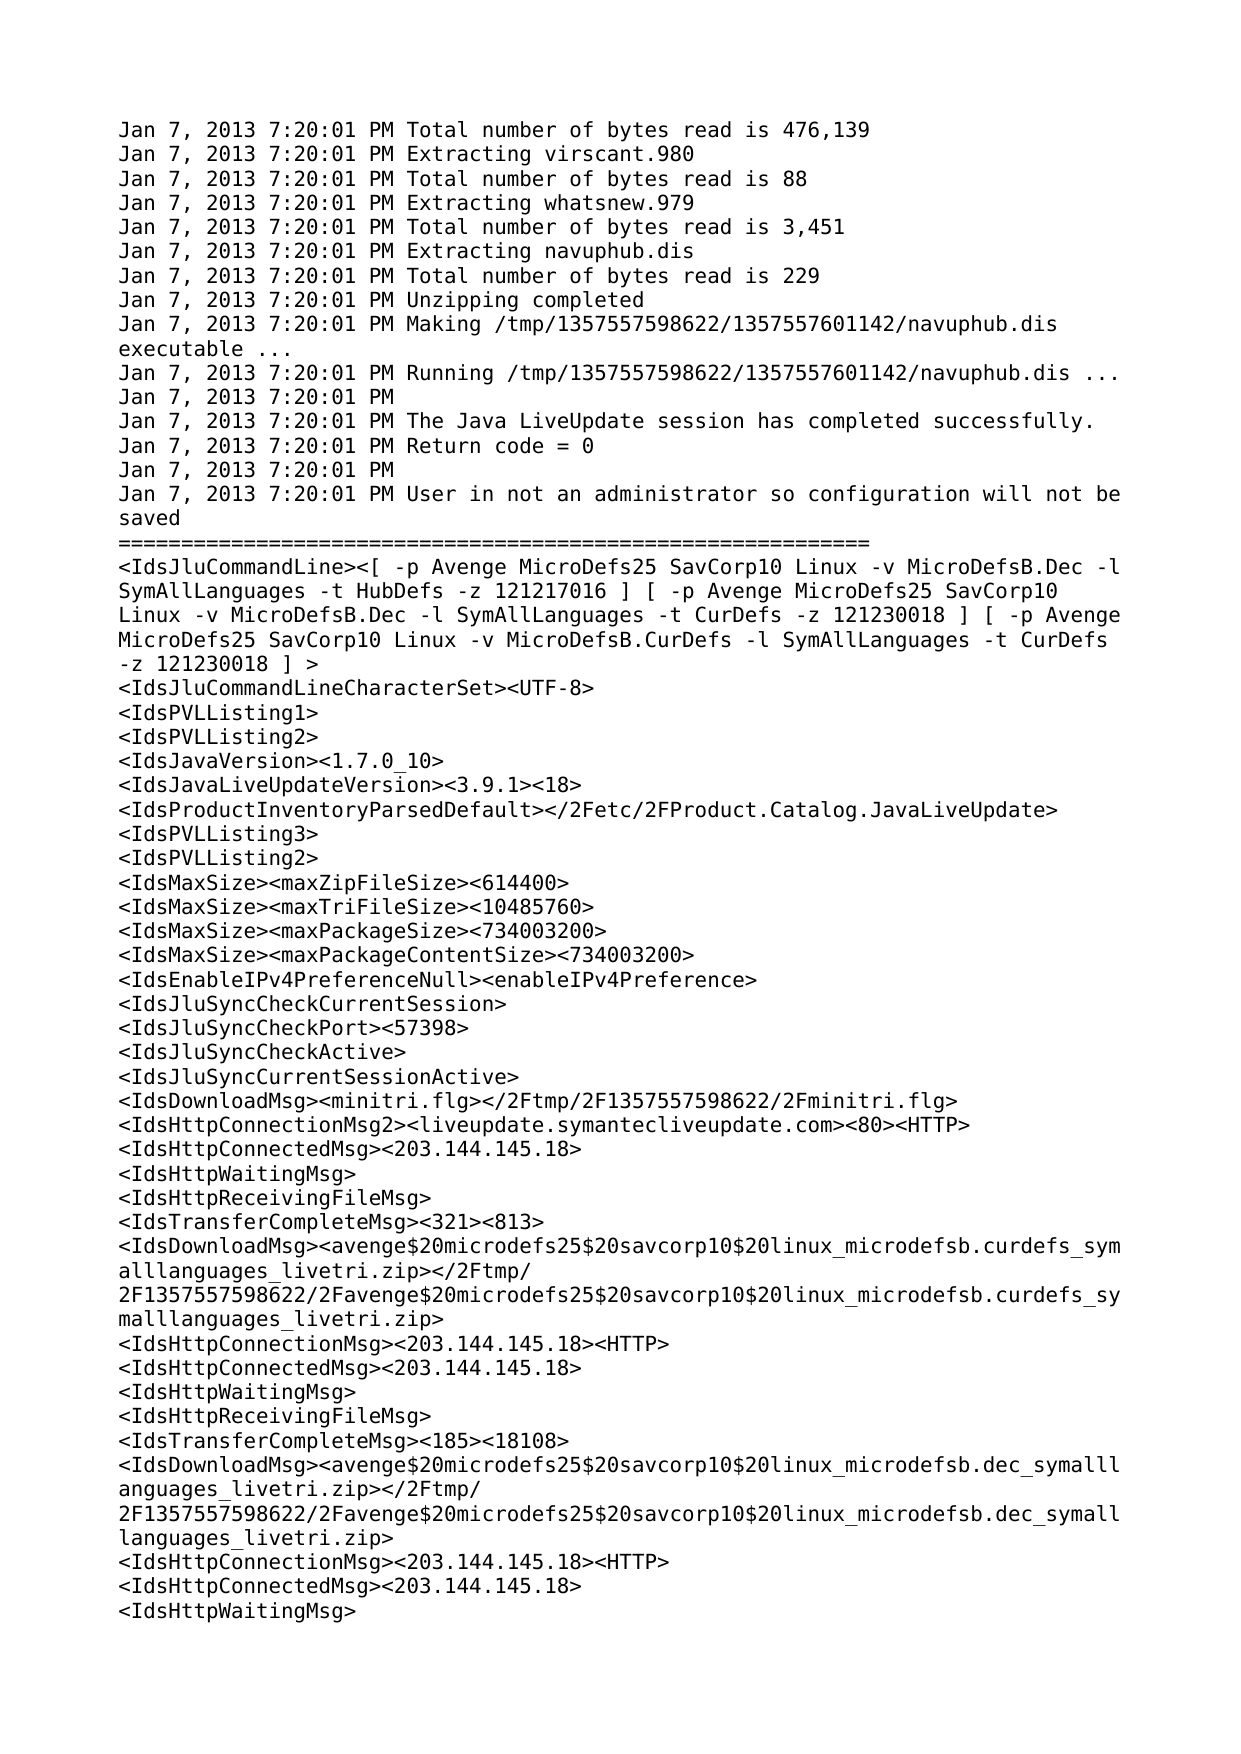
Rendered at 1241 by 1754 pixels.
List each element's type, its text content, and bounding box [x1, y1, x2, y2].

text <IdsTransferCompleteMsg><185><18108> [118, 1429, 1122, 1453]
text <IdsJavaVersion><1.7.0_10> [118, 749, 1122, 773]
text <IdsPVLListing2> [118, 725, 1122, 749]
text <IdsJluSyncCheckActive> [118, 1040, 1122, 1065]
text <IdsMaxSize><maxTriFileSize><10485760> [118, 895, 1122, 919]
text Jan 7, 2013 7:20:01 PM Total number of bytes read is 229 [118, 264, 1122, 288]
text <IdsHttpConnectionMsg><203.144.145.18><HTTP> [118, 1550, 1122, 1574]
text <IdsMaxSize><maxPackageContentSize><734003200> [118, 943, 1122, 968]
text <IdsJluSyncCurrentSessionActive> [118, 1065, 1122, 1089]
text <IdsJluCommandLine><[ -p Avenge MicroDefs25 SavCorp10 Linux -v MicroDefsB.Dec -l SymAllLanguages -t HubDefs -z 121217016 ] [ -p Avenge MicroDefs25 SavCorp10 Linux -v MicroDefsB.Dec -l SymAllLanguages -t CurDefs -z 121230018 ] [ -p Avenge MicroDefs25 SavCorp10 Linux -v MicroDefsB.CurDefs -l SymAllLanguages -t CurDefs -z 121230018 ] > [118, 555, 1122, 676]
text Jan 7, 2013 7:20:01 PM Unzipping completed [118, 288, 1122, 312]
text <IdsDownloadMsg><avenge$20microdefs25$20savcorp10$20linux_microdefsb.dec_symalllanguages_livetri.zip></2Ftmp/2F1357557598622/2Favenge$20microdefs25$20savcorp10$20linux_microdefsb.dec_symalllanguages_livetri.zip> [118, 1453, 1122, 1550]
text <IdsPVLListing2> [118, 846, 1122, 871]
text <IdsPVLListing1> [118, 701, 1122, 725]
text Jan 7, 2013 7:20:01 PM Extracting virscant.980 [118, 142, 1122, 167]
text Jan 7, 2013 7:20:01 PM The Java LiveUpdate session has completed successfully. [118, 409, 1122, 434]
text <IdsJluCommandLineCharacterSet><UTF-8> [118, 676, 1122, 701]
text <IdsTransferCompleteMsg><321><813> [118, 1210, 1122, 1234]
text Jan 7, 2013 7:20:01 PM User in not an administrator so configuration will not be saved [118, 482, 1122, 531]
text <IdsJluSyncCheckPort><57398> [118, 1016, 1122, 1040]
text Jan 7, 2013 7:20:01 PM [118, 385, 1122, 409]
text <IdsHttpConnectionMsg2><liveupdate.symantecliveupdate.com><80><HTTP> [118, 1113, 1122, 1137]
text Jan 7, 2013 7:20:01 PM Total number of bytes read is 3,451 [118, 215, 1122, 239]
text <IdsEnableIPv4PreferenceNull><enableIPv4Preference> [118, 968, 1122, 992]
text <IdsMaxSize><maxPackageSize><734003200> [118, 919, 1122, 943]
text <IdsHttpReceivingFileMsg> [118, 1186, 1122, 1210]
text Jan 7, 2013 7:20:01 PM Making /tmp/1357557598622/1357557601142/navuphub.dis executable ... [118, 312, 1122, 361]
text <IdsProductInventoryParsedDefault></2Fetc/2FProduct.Catalog.JavaLiveUpdate> [118, 798, 1122, 822]
text <IdsDownloadMsg><avenge$20microdefs25$20savcorp10$20linux_microdefsb.curdefs_symalllanguages_livetri.zip></2Ftmp/2F1357557598622/2Favenge$20microdefs25$20savcorp10$20linux_microdefsb.curdefs_symalllanguages_livetri.zip> [118, 1234, 1122, 1332]
text ============================================================ [118, 531, 1122, 555]
text Jan 7, 2013 7:20:01 PM Total number of bytes read is 476,139 [118, 118, 1122, 142]
text <IdsHttpWaitingMsg> [118, 1380, 1122, 1404]
text Jan 7, 2013 7:20:01 PM Return code = 0 [118, 434, 1122, 458]
text <IdsJavaLiveUpdateVersion><3.9.1><18> [118, 773, 1122, 798]
text <IdsHttpConnectionMsg><203.144.145.18><HTTP> [118, 1332, 1122, 1356]
text <IdsHttpConnectedMsg><203.144.145.18> [118, 1137, 1122, 1162]
text Jan 7, 2013 7:20:01 PM Extracting navuphub.dis [118, 239, 1122, 264]
text <IdsHttpConnectedMsg><203.144.145.18> [118, 1356, 1122, 1380]
text <IdsDownloadMsg><minitri.flg></2Ftmp/2F1357557598622/2Fminitri.flg> [118, 1089, 1122, 1113]
text <IdsMaxSize><maxZipFileSize><614400> [118, 871, 1122, 895]
text <IdsHttpWaitingMsg> [118, 1162, 1122, 1186]
text Jan 7, 2013 7:20:01 PM Running /tmp/1357557598622/1357557601142/navuphub.dis ... [118, 361, 1122, 385]
text <IdsHttpConnectedMsg><203.144.145.18> [118, 1574, 1122, 1599]
text <IdsJluSyncCheckCurrentSession> [118, 992, 1122, 1016]
text Jan 7, 2013 7:20:01 PM [118, 458, 1122, 482]
text Jan 7, 2013 7:20:01 PM Total number of bytes read is 88 [118, 167, 1122, 191]
text <IdsPVLListing3> [118, 822, 1122, 846]
text <IdsHttpReceivingFileMsg> [118, 1404, 1122, 1429]
text Jan 7, 2013 7:20:01 PM Extracting whatsnew.979 [118, 191, 1122, 215]
text <IdsHttpWaitingMsg> [118, 1599, 1122, 1623]
